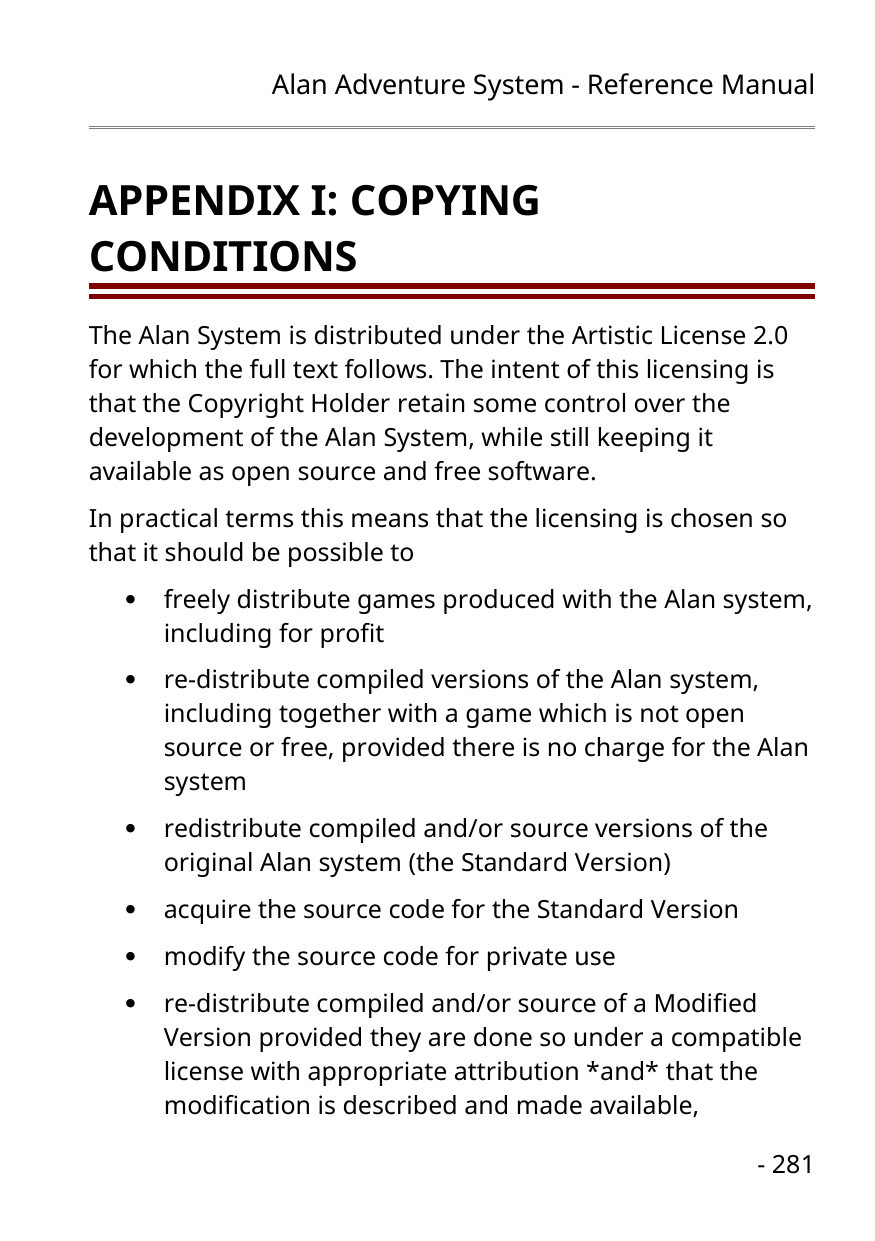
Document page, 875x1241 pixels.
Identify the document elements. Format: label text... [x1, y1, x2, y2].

list modify the source code for private use [126, 939, 815, 973]
subtitle Copying Conditions [88, 171, 815, 299]
list redistribute compiled and/or source versions of the original Alan system (the Standard Version) [126, 811, 815, 879]
list re-distribute compiled versions of the Alan system, including together with a game which is not open source or free, provided there is no charge for the Alan system [126, 662, 815, 798]
text In practical terms this means that the licensing is chosen so that it should be possible to [88, 501, 815, 569]
list freely distribute games produced with the Alan system, including for profit [126, 582, 815, 649]
list acquire the source code for the Standard Version [126, 892, 815, 926]
text The Alan System is distributed under the Artistic License 2.0 for which the full text follows. The intent of this licensing is that the Copyright Holder retain some control over the development of the Alan System, while still keeping it available as open source and free software. [88, 318, 815, 488]
list re-distribute compiled and/or source of a Modified Version provided they are done so under a compatible license with appropriate attribution *and* that the modification is described and made available, [126, 986, 815, 1122]
